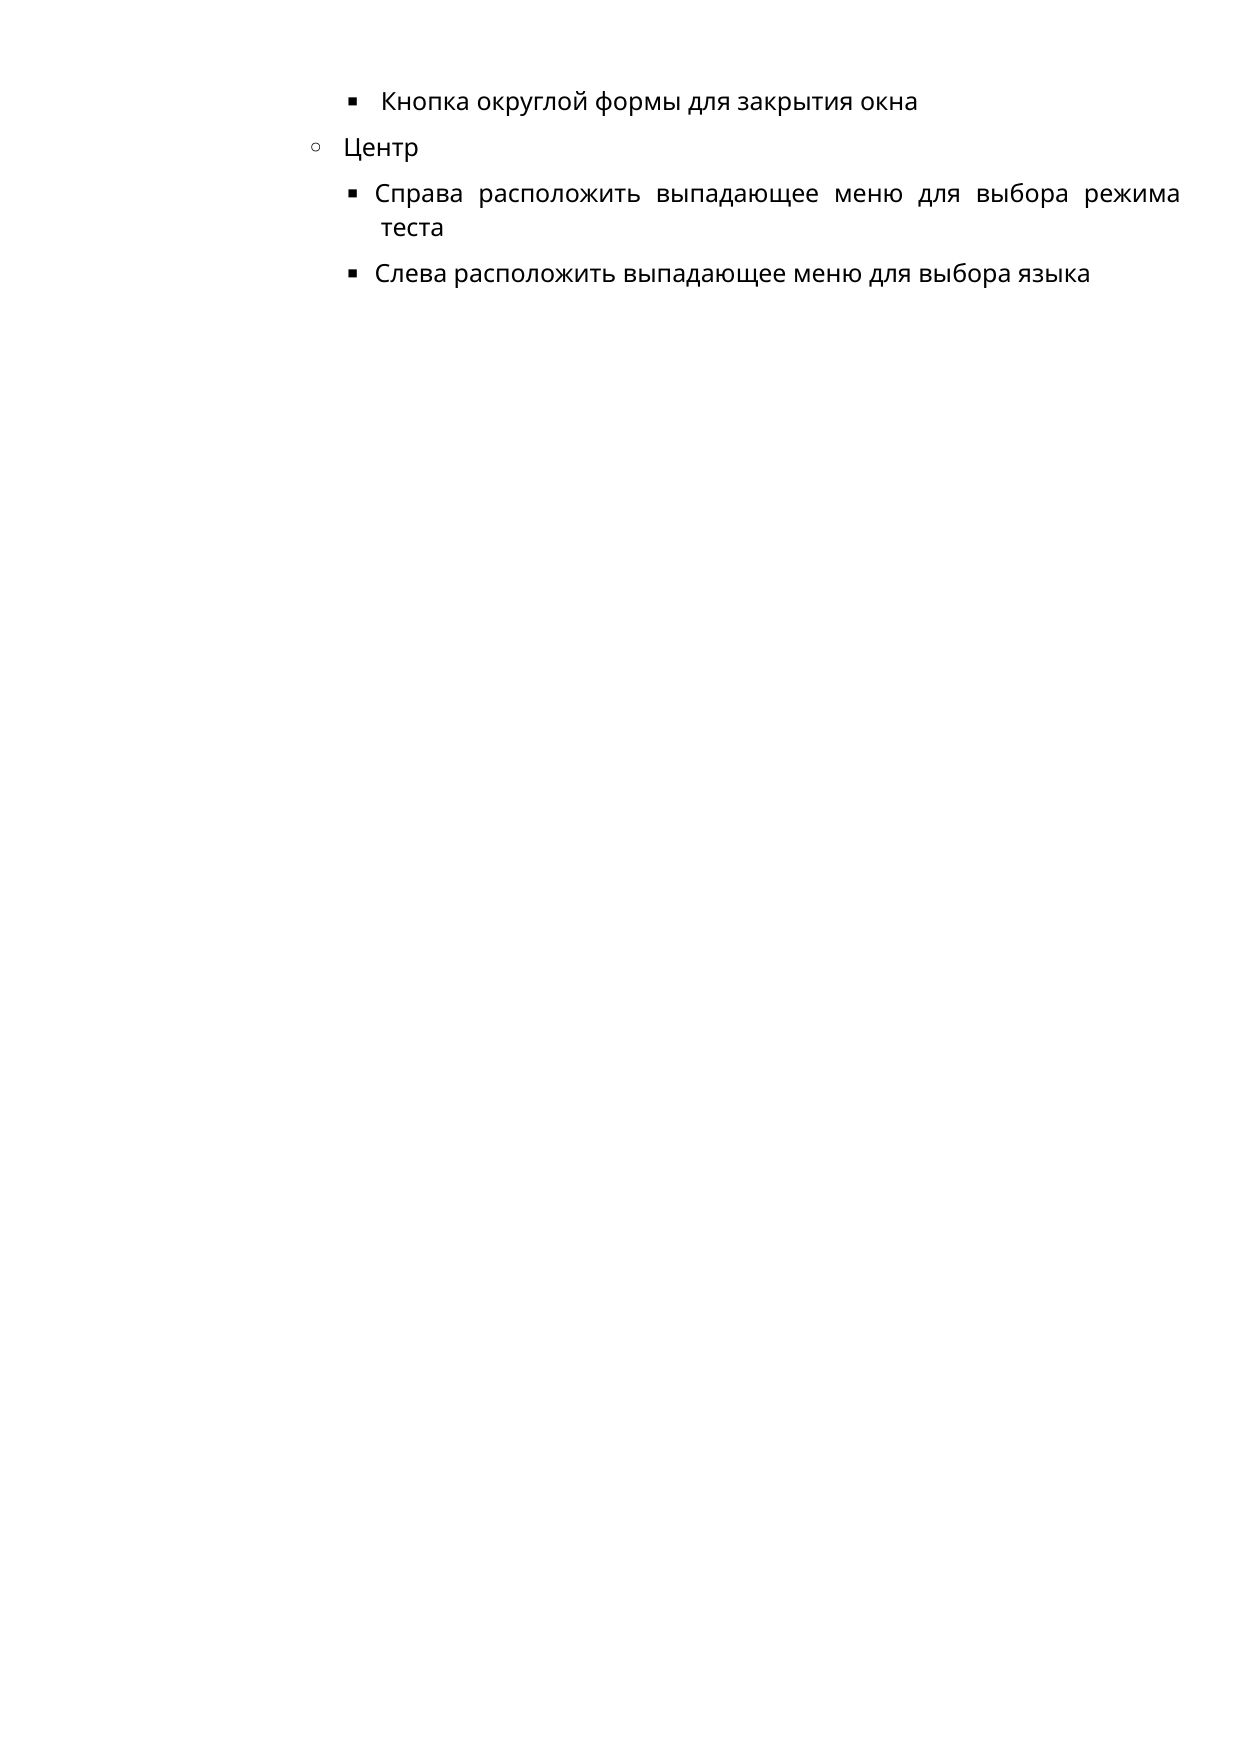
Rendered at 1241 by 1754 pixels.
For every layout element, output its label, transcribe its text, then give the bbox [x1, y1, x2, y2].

list Центр [306, 130, 1181, 164]
list Справа расположить выпадающее меню для выбора режима теста [343, 176, 1181, 244]
list Слева расположить выпадающее меню для выбора языка [343, 256, 1181, 290]
list Кнопка округлой формы для закрытия окна [343, 84, 1181, 118]
